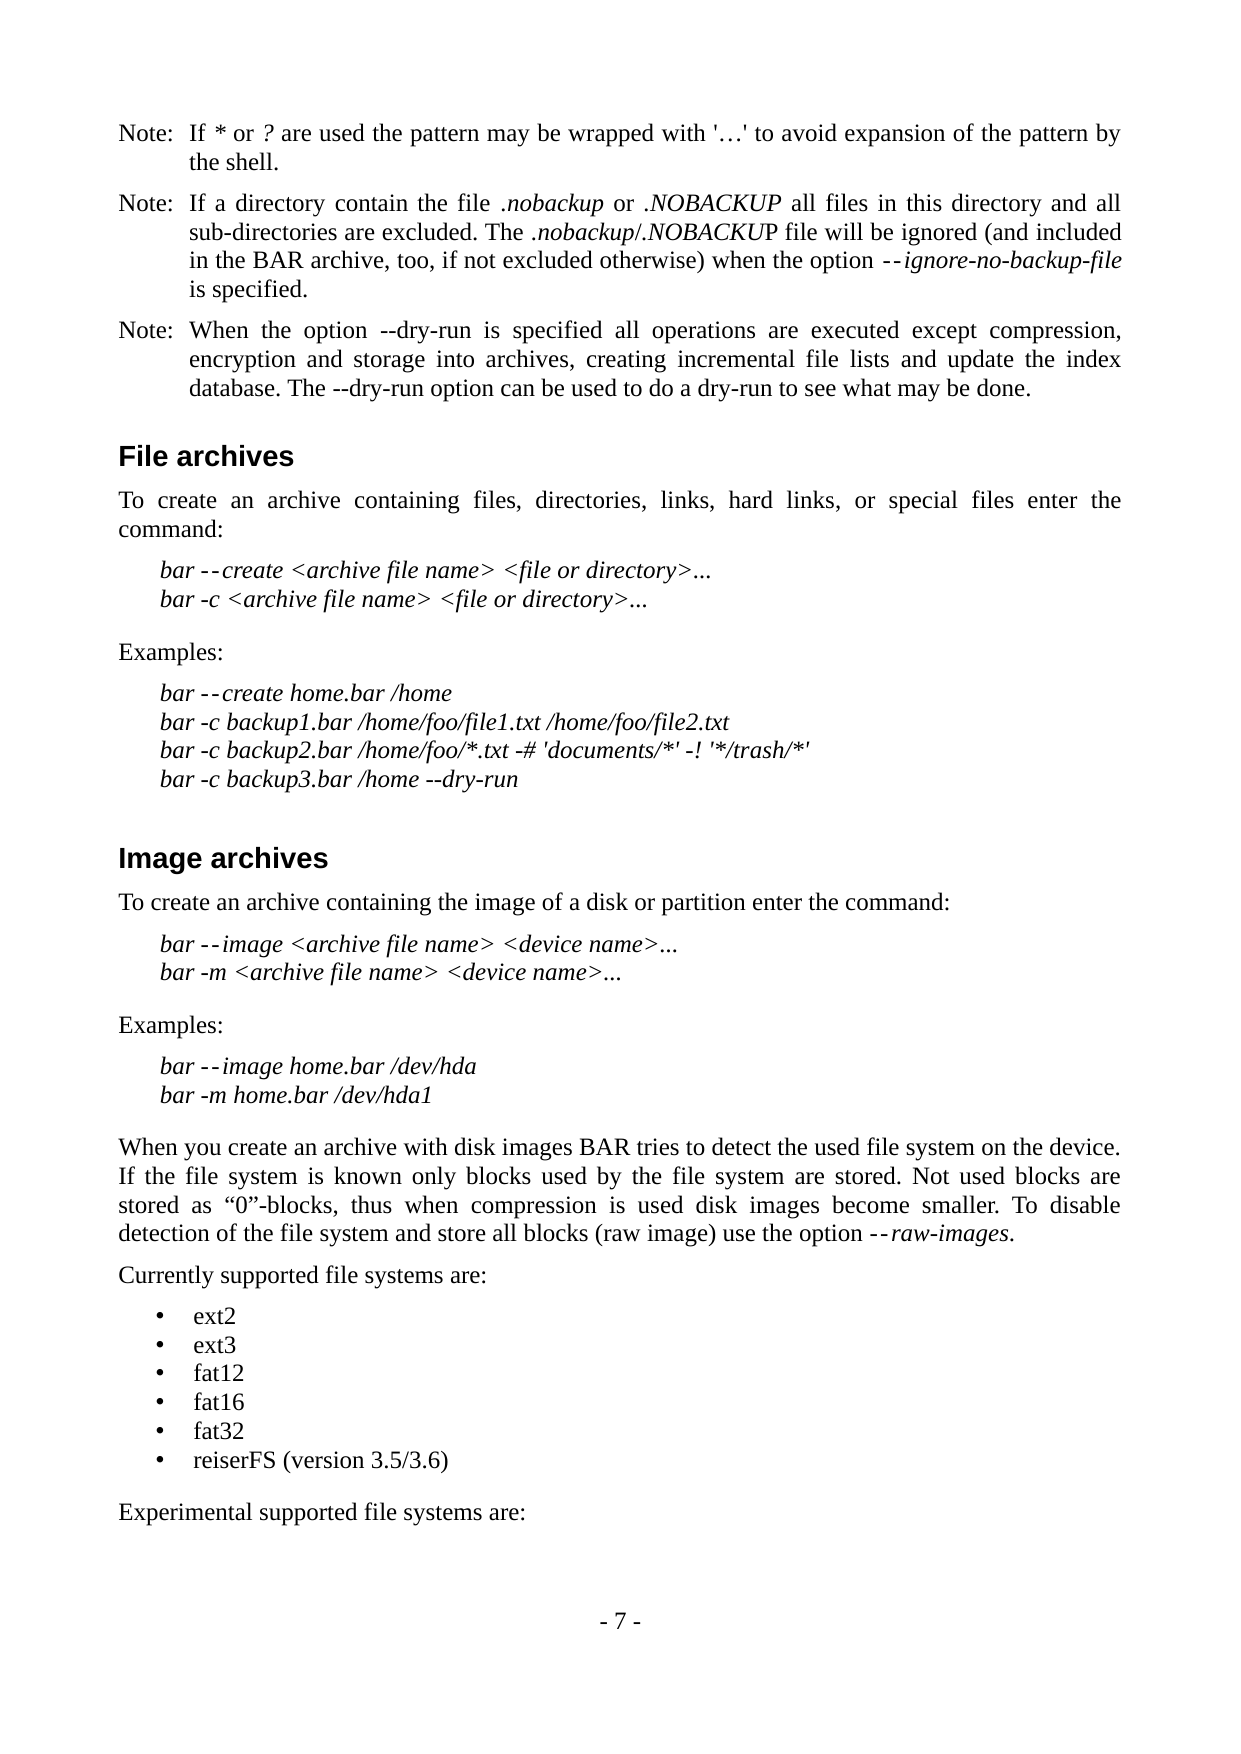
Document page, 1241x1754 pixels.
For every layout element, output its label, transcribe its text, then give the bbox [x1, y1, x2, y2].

subtitle Image archives [118, 841, 1122, 875]
text bar -c backup2.bar /home/foo/*.txt -# 'documents/*' -! '*/trash/*' [159, 735, 1122, 764]
text Experimental supported file systems are: [118, 1497, 1122, 1526]
text bar ‑‑image home.bar /dev/hda [159, 1051, 1122, 1080]
list fat32 [156, 1416, 1122, 1445]
text Examples: [118, 637, 1122, 665]
subtitle File archives [118, 439, 1122, 473]
text Note: If * or ? are used the pattern may be wrapped with '…' to avoid expansion of the pattern by the shell. [118, 118, 1122, 176]
list reiserFS (version 3.5/3.6) [156, 1445, 1122, 1473]
list fat12 [156, 1358, 1122, 1387]
text To create an archive containing files, directories, links, hard links, or special files enter the command: [118, 485, 1122, 543]
text bar -m home.bar /dev/hda1 [159, 1080, 1122, 1109]
text Examples: [118, 1010, 1122, 1039]
text Note: When the option ‑‑dry-run is specified all operations are executed except compression, encryption and storage into archives, creating incremental file lists and update the index database. The ‑‑dry-run option can be used to do a dry-run to see what may be done. [118, 316, 1122, 402]
text Currently supported file systems are: [118, 1260, 1122, 1288]
text bar -c backup1.bar /home/foo/file1.txt /home/foo/file2.txt [159, 707, 1122, 735]
text bar -c backup3.bar /home --dry-run [159, 764, 1122, 793]
text bar ‑‑create home.bar /home [159, 678, 1122, 707]
text Note: If a directory contain the file .nobackup or .NOBACKUP all files in this directory and all sub-directories are excluded. The .nobackup/.NOBACKUP file will be ignored (and included in the BAR archive, too, if not excluded otherwise) when the option ‑‑ignore-no-backup-file is specified. [118, 188, 1122, 303]
list ext3 [156, 1330, 1122, 1358]
text bar ‑‑image <archive file name> <device name>... [159, 929, 1122, 957]
text When you create an archive with disk images BAR tries to detect the used file system on the device. If the file system is known only blocks used by the file system are stored. Not used blocks are stored as “0”-blocks, thus when compression is used disk images become smaller. To disable detection of the file system and store all blocks (raw image) use the option ‑‑raw-images. [118, 1132, 1122, 1247]
list fat16 [156, 1387, 1122, 1416]
text To create an archive containing the image of a disk or partition enter the command: [118, 887, 1122, 916]
list ext2 [156, 1301, 1122, 1330]
text bar ‑‑create <archive file name> <file or directory>... [159, 555, 1122, 584]
text bar -m <archive file name> <device name>... [159, 957, 1122, 986]
text bar -c <archive file name> <file or directory>... [159, 584, 1122, 613]
